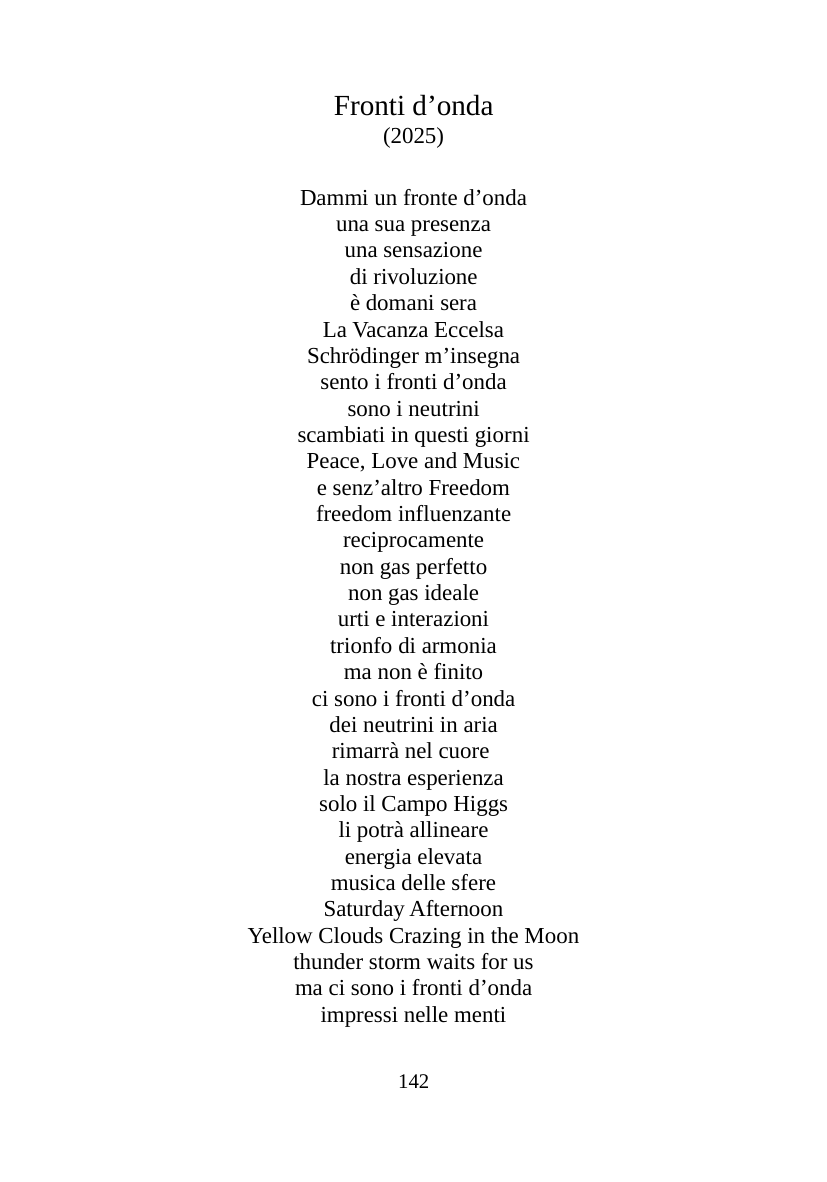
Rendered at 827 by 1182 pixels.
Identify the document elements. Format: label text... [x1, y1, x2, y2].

text freedom influenzante [88, 500, 738, 526]
text rimarrà nel cuore [88, 737, 738, 764]
text non gas ideale [88, 579, 738, 606]
text impressi nelle menti [88, 1001, 738, 1027]
text urti e interazioni [88, 606, 738, 632]
text trionfo di armonia [88, 632, 738, 658]
text thunder storm waits for us [88, 948, 738, 974]
text Peace, Love and Music [88, 447, 738, 474]
text non gas perfetto [88, 553, 738, 579]
text ma ci sono i fronti d’onda [88, 974, 738, 1001]
text la nostra esperienza [88, 764, 738, 790]
text sento i fronti d’onda [88, 368, 738, 395]
text Saturday Afternoon [88, 895, 738, 922]
text di rivoluzione [88, 263, 738, 289]
text una sua presenza [88, 210, 738, 237]
text li potrà allineare [88, 816, 738, 843]
text è domani sera [88, 289, 738, 316]
text musica delle sfere [88, 869, 738, 895]
text solo il Campo Higgs [88, 790, 738, 816]
text scambiati in questi giorni [88, 421, 738, 447]
text reciprocamente [88, 526, 738, 553]
text Yellow Clouds Crazing in the Moon [88, 922, 738, 948]
text ci sono i fronti d’onda [88, 684, 738, 711]
text energia elevata [88, 843, 738, 869]
text e senz’altro Freedom [88, 474, 738, 500]
text Schrödinger m’insegna [88, 342, 738, 368]
text Fronti d’onda (2025) [88, 88, 738, 148]
text ma non è finito [88, 658, 738, 684]
text sono i neutrini [88, 395, 738, 421]
text La Vacanza Eccelsa [88, 316, 738, 342]
text Dammi un fronte d’onda [88, 184, 738, 210]
text una sensazione [88, 237, 738, 263]
text dei neutrini in aria [88, 711, 738, 737]
